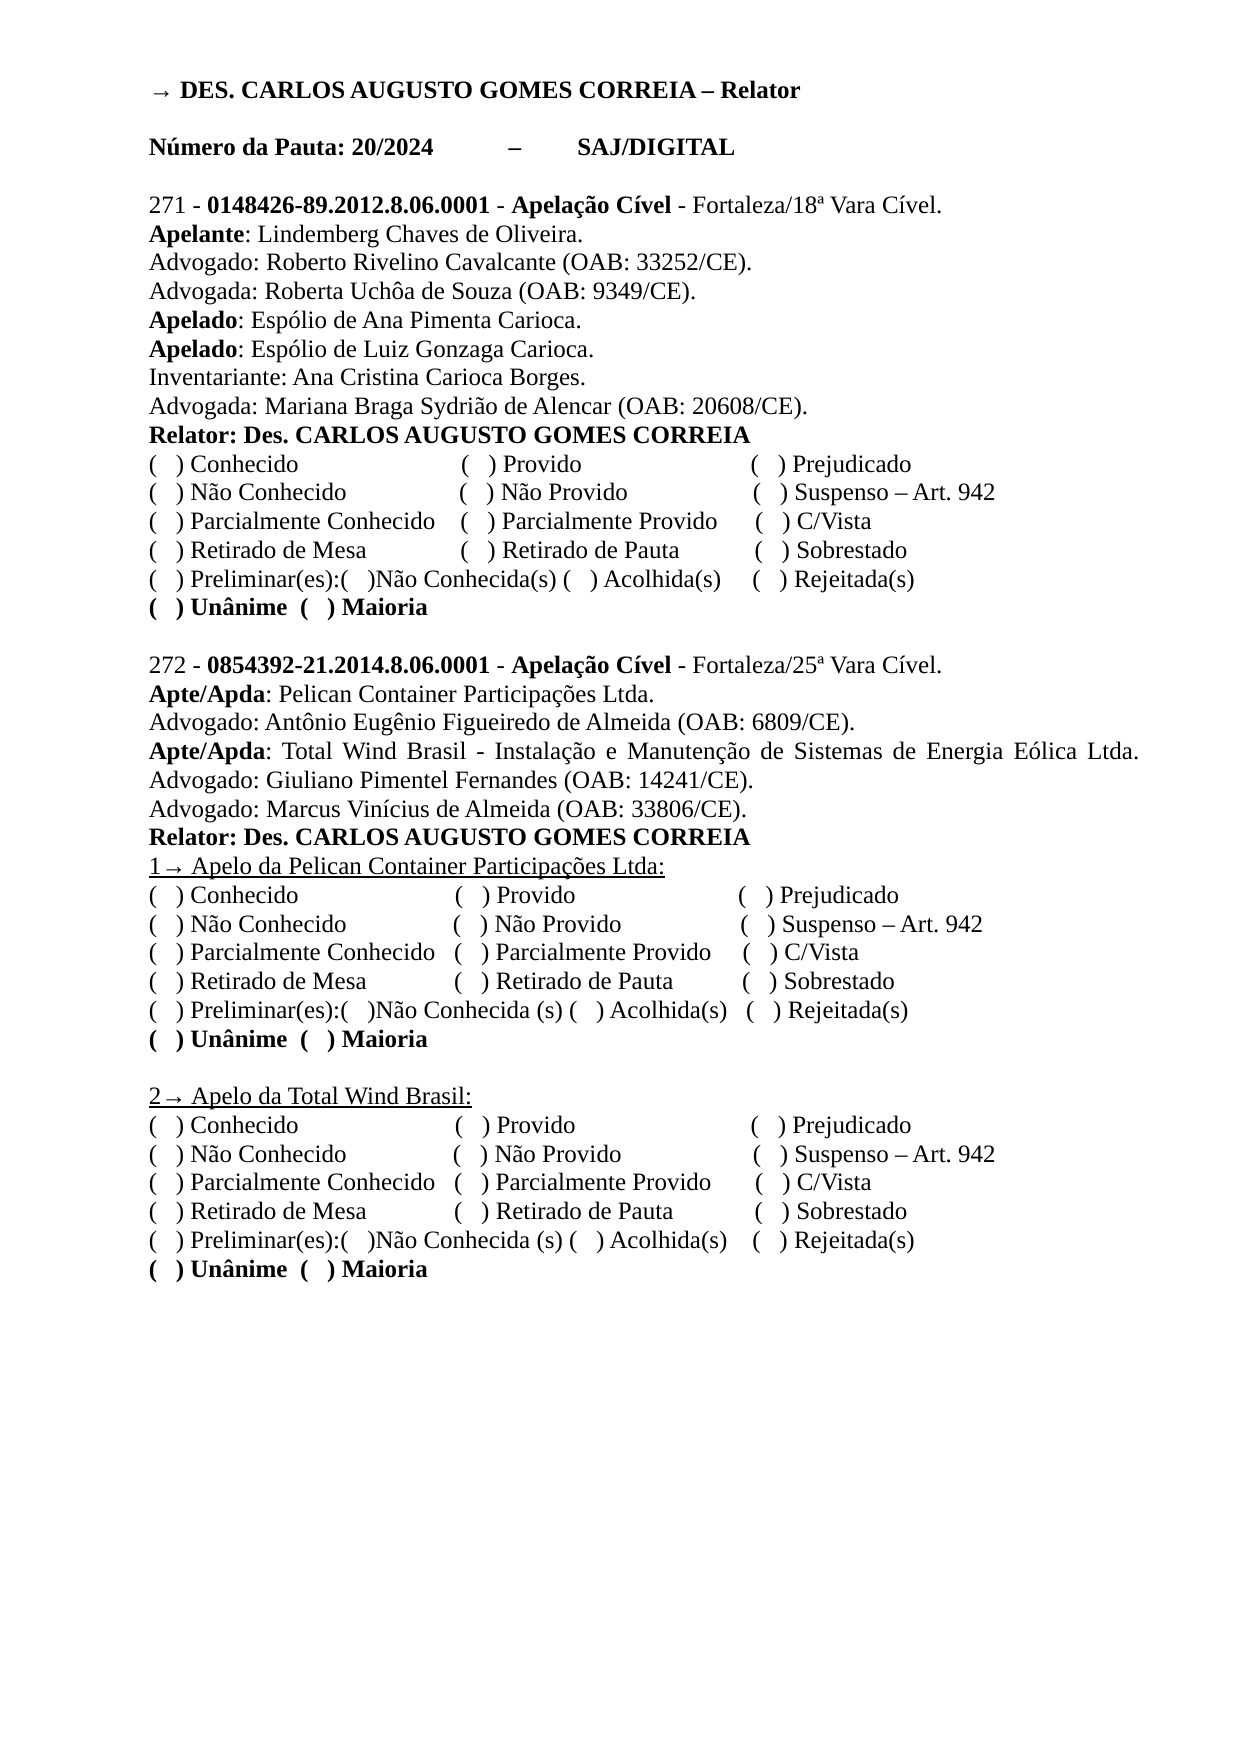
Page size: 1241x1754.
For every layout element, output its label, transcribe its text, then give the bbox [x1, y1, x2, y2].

text Relator: Des. CARLOS AUGUSTO GOMES CORREIA [148, 420, 1141, 449]
text ( ) Conhecido ( ) Provido ( ) Prejudicado [148, 449, 1141, 477]
text ( ) Conhecido ( ) Provido ( ) Prejudicado [148, 880, 1141, 909]
text → DES. CARLOS AUGUSTO GOMES CORREIA – Relator [148, 75, 1141, 104]
text Inventariante: Ana Cristina Carioca Borges. [148, 362, 1141, 391]
text ( ) Preliminar(es):( )Não Conhecida(s) ( ) Acolhida(s) ( ) Rejeitada(s) [148, 564, 1158, 592]
text ( ) Parcialmente Conhecido ( ) Parcialmente Provido ( ) C/Vista [148, 1167, 1158, 1196]
text ( ) Parcialmente Conhecido ( ) Parcialmente Provido ( ) C/Vista [148, 506, 1158, 535]
text Apelante: Lindemberg Chaves de Oliveira. [148, 219, 1141, 247]
text Número da Pauta: 20/2024 – SAJ/DIGITAL [148, 132, 1141, 161]
text 2→ Apelo da Total Wind Brasil: [148, 1081, 1141, 1110]
text ( ) Preliminar(es):( )Não Conhecida (s) ( ) Acolhida(s) ( ) Rejeitada(s) [148, 1225, 1158, 1254]
text ( ) Unânime ( ) Maioria [148, 592, 1158, 621]
text ( ) Não Conhecido ( ) Não Provido ( ) Suspenso – Art. 942 [148, 1139, 1158, 1167]
text Advogada: Roberta Uchôa de Souza (OAB: 9349/CE). [148, 276, 1141, 305]
text Advogado: Marcus Vinícius de Almeida (OAB: 33806/CE). [148, 794, 1141, 822]
text Apelado: Espólio de Luiz Gonzaga Carioca. [148, 334, 1141, 362]
text Advogado: Antônio Eugênio Figueiredo de Almeida (OAB: 6809/CE). [148, 707, 1141, 736]
text Apte/Apda: Pelican Container Participações Ltda. [148, 679, 1141, 707]
text Advogada: Mariana Braga Sydrião de Alencar (OAB: 20608/CE). [148, 391, 1141, 420]
text ( ) Retirado de Mesa ( ) Retirado de Pauta ( ) Sobrestado [148, 1196, 1158, 1225]
text ( ) Preliminar(es):( )Não Conhecida (s) ( ) Acolhida(s) ( ) Rejeitada(s) [148, 995, 1158, 1024]
text 1→ Apelo da Pelican Container Participações Ltda: [148, 851, 1141, 880]
text Apte/Apda: Total Wind Brasil - Instalação e Manutenção de Sistemas de Energia Eólica Ltda. Advogado: Giuliano Pimentel Fernandes (OAB: 14241/CE). [148, 736, 1141, 794]
text ( ) Não Conhecido ( ) Não Provido ( ) Suspenso – Art. 942 [148, 909, 1158, 937]
text ( ) Parcialmente Conhecido ( ) Parcialmente Provido ( ) C/Vista [148, 937, 1158, 966]
text Advogado: Roberto Rivelino Cavalcante (OAB: 33252/CE). [148, 247, 1141, 276]
text ( ) Conhecido ( ) Provido ( ) Prejudicado [148, 1110, 1141, 1139]
text ( ) Retirado de Mesa ( ) Retirado de Pauta ( ) Sobrestado [148, 966, 1158, 995]
text 272 - 0854392-21.2014.8.06.0001 - Apelação Cível - Fortaleza/25ª Vara Cível. [148, 650, 1141, 679]
text Apelado: Espólio de Ana Pimenta Carioca. [148, 305, 1141, 334]
text 271 - 0148426-89.2012.8.06.0001 - Apelação Cível - Fortaleza/18ª Vara Cível. [148, 190, 1141, 219]
text Relator: Des. CARLOS AUGUSTO GOMES CORREIA [148, 822, 1141, 851]
text ( ) Retirado de Mesa ( ) Retirado de Pauta ( ) Sobrestado [148, 535, 1158, 564]
text ( ) Unânime ( ) Maioria [148, 1254, 1158, 1282]
text ( ) Não Conhecido ( ) Não Provido ( ) Suspenso – Art. 942 [148, 477, 1158, 506]
text ( ) Unânime ( ) Maioria [148, 1024, 1158, 1052]
